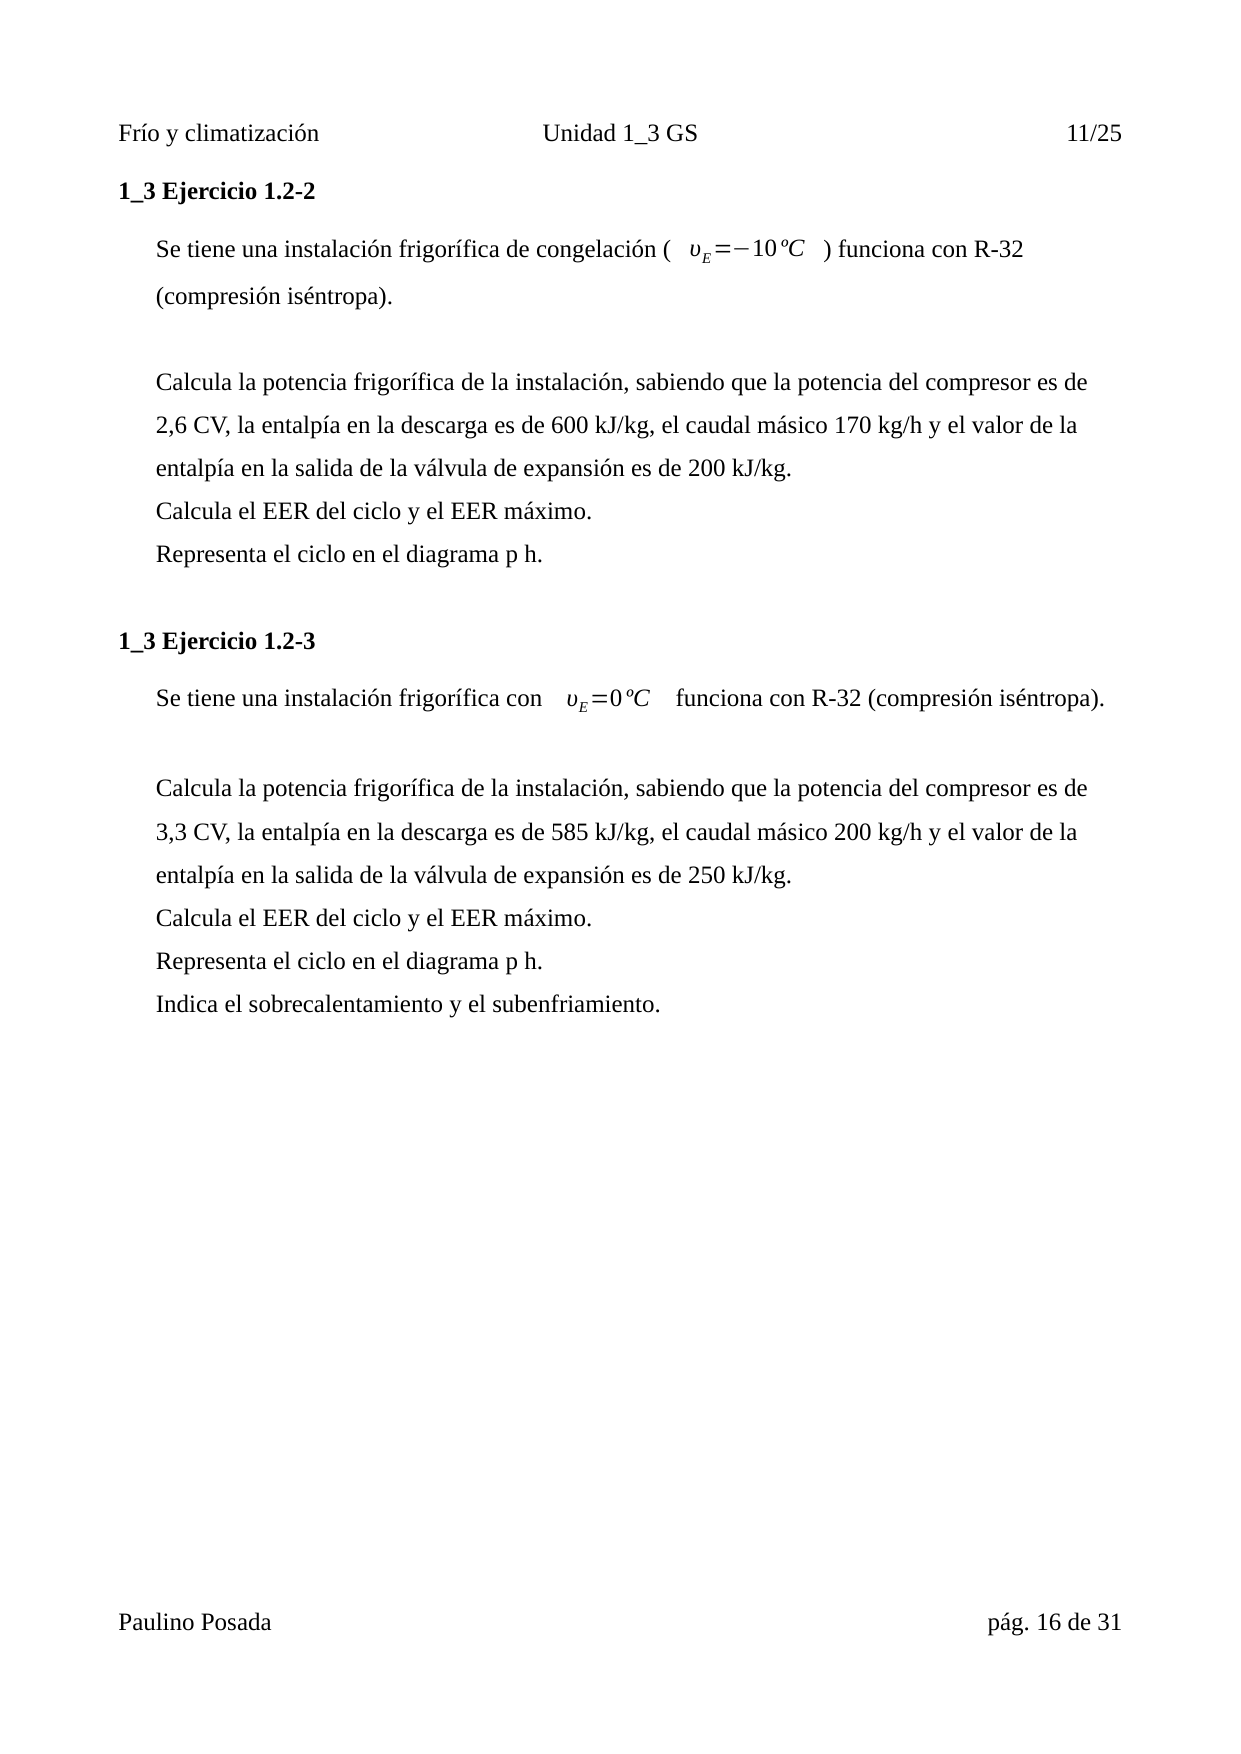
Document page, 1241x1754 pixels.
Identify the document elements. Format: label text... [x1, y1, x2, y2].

text Calcula el EER del ciclo y el EER máximo. [156, 496, 1122, 525]
text Se tiene una instalación frigorífica con funciona con R-32 (compresión iséntropa). [156, 683, 1122, 716]
text 1_3 Ejercicio 1.2-2 [118, 176, 1122, 205]
text Calcula el EER del ciclo y el EER máximo. [156, 903, 1122, 932]
text Calcula la potencia frigorífica de la instalación, sabiendo que la potencia del compresor es de 2,6 CV, la entalpía en la descarga es de 600 kJ/kg, el caudal másico 170 kg/h y el valor de la entalpía en la salida de la válvula de expansión es de 200 kJ/kg. [156, 367, 1122, 482]
text Indica el sobrecalentamiento y el subenfriamiento. [156, 989, 1122, 1018]
text 1_3 Ejercicio 1.2-3 [118, 626, 1122, 654]
text Representa el ciclo en el diagrama p h. [156, 539, 1122, 568]
text Calcula la potencia frigorífica de la instalación, sabiendo que la potencia del compresor es de 3,3 CV, la entalpía en la descarga es de 585 kJ/kg, el caudal másico 200 kg/h y el valor de la entalpía en la salida de la válvula de expansión es de 250 kJ/kg. [156, 773, 1122, 888]
text Se tiene una instalación frigorífica de congelación () funciona con R-32 (compresión iséntropa). [156, 234, 1122, 309]
text Representa el ciclo en el diagrama p h. [156, 946, 1122, 975]
